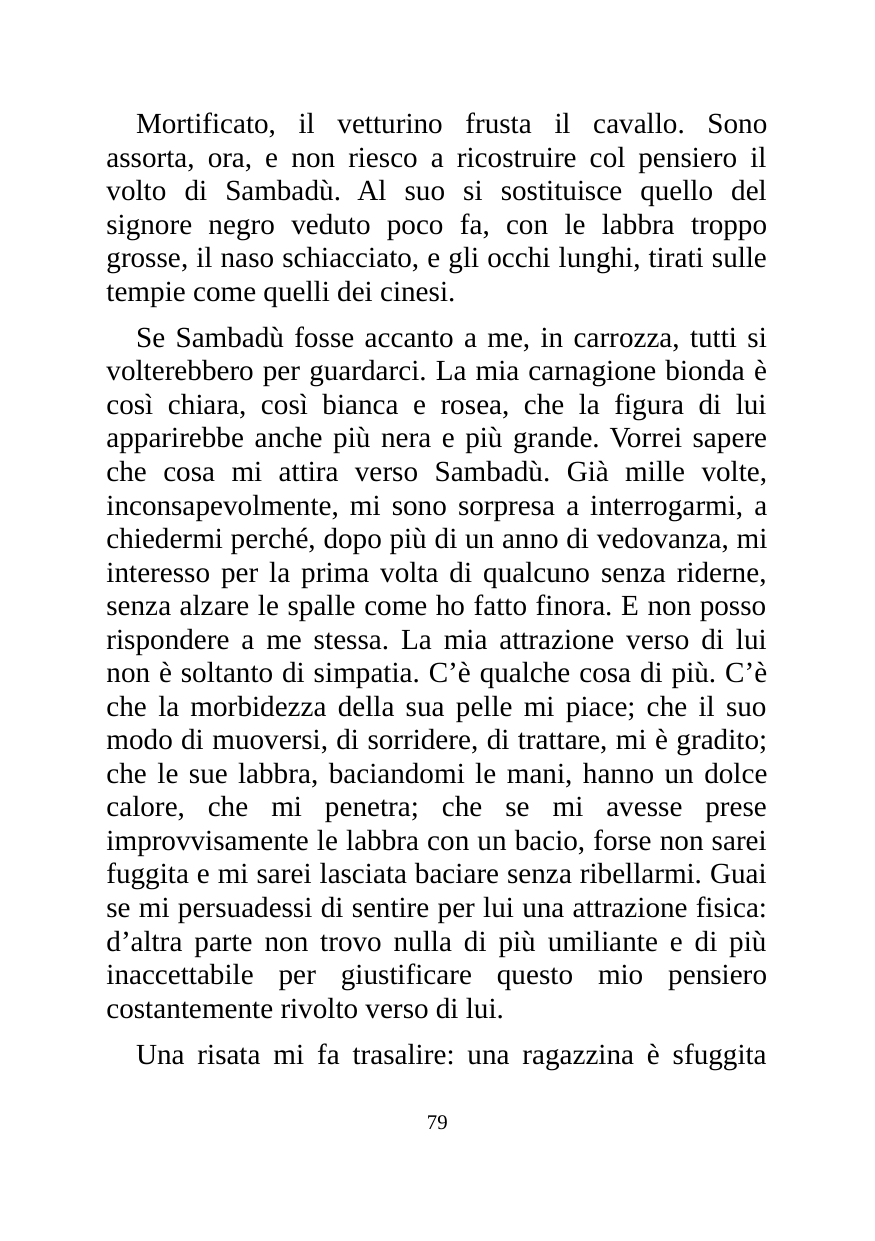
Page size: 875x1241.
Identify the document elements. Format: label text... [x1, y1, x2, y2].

text Se Sambadù fosse accanto a me, in carrozza, tutti si volterebbero per guardarci. La mia carnagione bionda è così chiara, così bianca e rosea, che la figura di lui apparirebbe anche più nera e più grande. Vorrei sapere che cosa mi attira verso Sambadù. Già mille volte, inconsapevolmente, mi sono sorpresa a interrogarmi, a chiedermi perché, dopo più di un anno di vedovanza, mi interesso per la prima volta di qualcuno senza riderne, senza alzare le spalle come ho fatto finora. E non posso rispondere a me stessa. La mia attrazione verso di lui non è soltanto di simpatia. C’è qualche cosa di più. C’è che la morbidezza della sua pelle mi piace; che il suo modo di muoversi, di sorridere, di trattare, mi è gradito; che le sue labbra, baciandomi le mani, hanno un dolce calore, che mi penetra; che se mi avesse prese improvvisamente le labbra con un bacio, forse non sarei fuggita e mi sarei lasciata baciare senza ribellarmi. Guai se mi persuadessi di sentire per lui una attrazione fisica: d’altra parte non trovo nulla di più umiliante e di più inaccettabile per giustificare questo mio pensiero costantemente rivolto verso di lui. [106, 320, 768, 1024]
text Mortificato, il vetturino frusta il cavallo. Sono assorta, ora, e non riesco a ricostruire col pensiero il volto di Sambadù. Al suo si sostituisce quello del signore negro veduto poco fa, con le labbra troppo grosse, il naso schiacciato, e gli occhi lunghi, tirati sulle tempie come quelli dei cinesi. [106, 106, 768, 307]
text Una risata mi fa trasalire: una ragazzina è sfuggita [106, 1037, 768, 1070]
